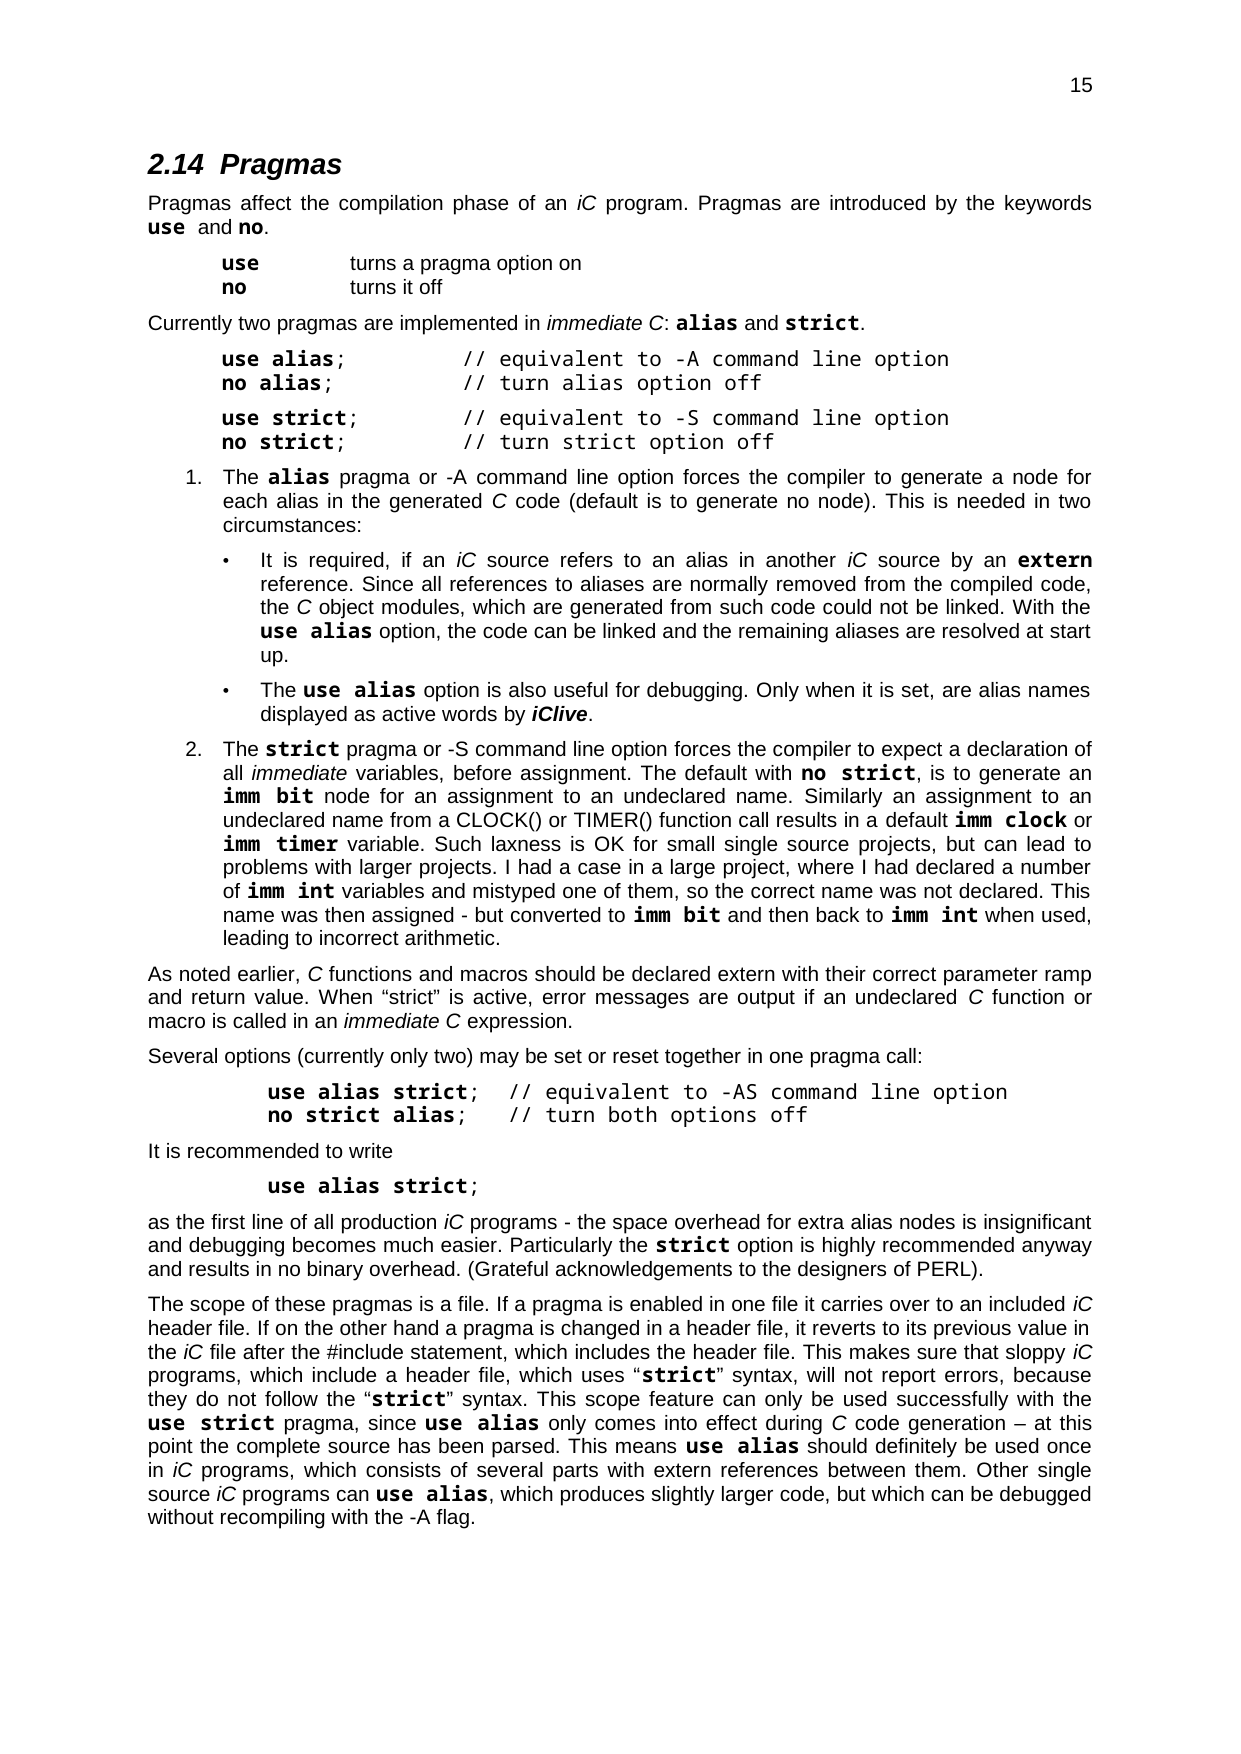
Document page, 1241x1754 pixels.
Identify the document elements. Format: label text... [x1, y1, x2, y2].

text use turns a pragma option on no turns it off [222, 252, 1092, 299]
list The alias pragma or -A command line option forces the compiler to generate a node for each alias in the generated C code (default is to generate no node). This is needed in two circumstances: [185, 466, 1092, 537]
subtitle Pragmas [148, 148, 1092, 180]
text As noted earlier, C functions and macros should be declared extern with their correct parameter ramp and return value. When “strict” is active, error messages are output if an undeclared C function or macro is called in an immediate C expression. [148, 962, 1092, 1033]
text as the first line of all production iC programs - the space overhead for extra alias nodes is insignificant and debugging becomes much easier. Particularly the strict option is highly recommended anyway and results in no binary overhead. (Grateful acknowledgements to the designers of PERL). [148, 1210, 1092, 1281]
text use strict; // equivalent to -S command line option no strict; // turn strict option off [222, 407, 1092, 454]
text It is recommended to write [148, 1139, 1092, 1163]
list The use alias option is also useful for debugging. Only when it is set, are alias names displayed as active words by iClive. [223, 678, 1092, 726]
list It is required, if an iC source refers to an alias in another iC source by an extern reference. Since all references to aliases are normally removed from the compiled code, the C object modules, which are generated from such code could not be linked. With the use alias option, the code can be linked and the remaining aliases are resolved at start up. [223, 548, 1092, 667]
text use alias; // equivalent to -A command line option no alias; // turn alias option off [222, 348, 1092, 395]
text Several options (currently only two) may be set or reset together in one pragma call: [148, 1045, 1092, 1068]
text use alias strict; [268, 1175, 1092, 1198]
text The scope of these pragmas is a file. If a pragma is enabled in one file it carries over to an included iC header file. If on the other hand a pragma is changed in a header file, it reverts to its previous value in the iC file after the #include statement, which includes the header file. This makes sure that sloppy iC programs, which include a header file, which uses “strict” syntax, will not report errors, because they do not follow the “strict” syntax. This scope feature can only be used successfully with the use strict pragma, since use alias only comes into effect during C code generation – at this point the complete source has been parsed. This means use alias should definitely be used once in iC programs, which consists of several parts with extern references between them. Other single source iC programs can use alias, which produces slightly larger code, but which can be debugged without recompiling with the -A flag. [148, 1293, 1092, 1529]
text Currently two pragmas are implemented in immediate C: alias and strict. [148, 312, 1092, 335]
list The strict pragma or -S command line option forces the compiler to expect a declaration of all immediate variables, before assignment. The default with no strict, is to generate an imm bit node for an assignment to an undeclared name. Similarly an assignment to an undeclared name from a CLOCK() or TIMER() function call results in a default imm clock or imm timer variable. Such laxness is OK for small single source projects, but can lead to problems with larger projects. I had a case in a large project, where I had declared a number of imm int variables and mistyped one of them, so the correct name was not declared. This name was then assigned - but converted to imm bit and then back to imm int when used, leading to incorrect arithmetic. [185, 738, 1092, 950]
text Pragmas affect the compilation phase of an iC program. Pragmas are introduced by the keywords use and no. [148, 192, 1092, 239]
text use alias strict; // equivalent to -AS command line option no strict alias; // turn both options off [268, 1080, 1092, 1128]
